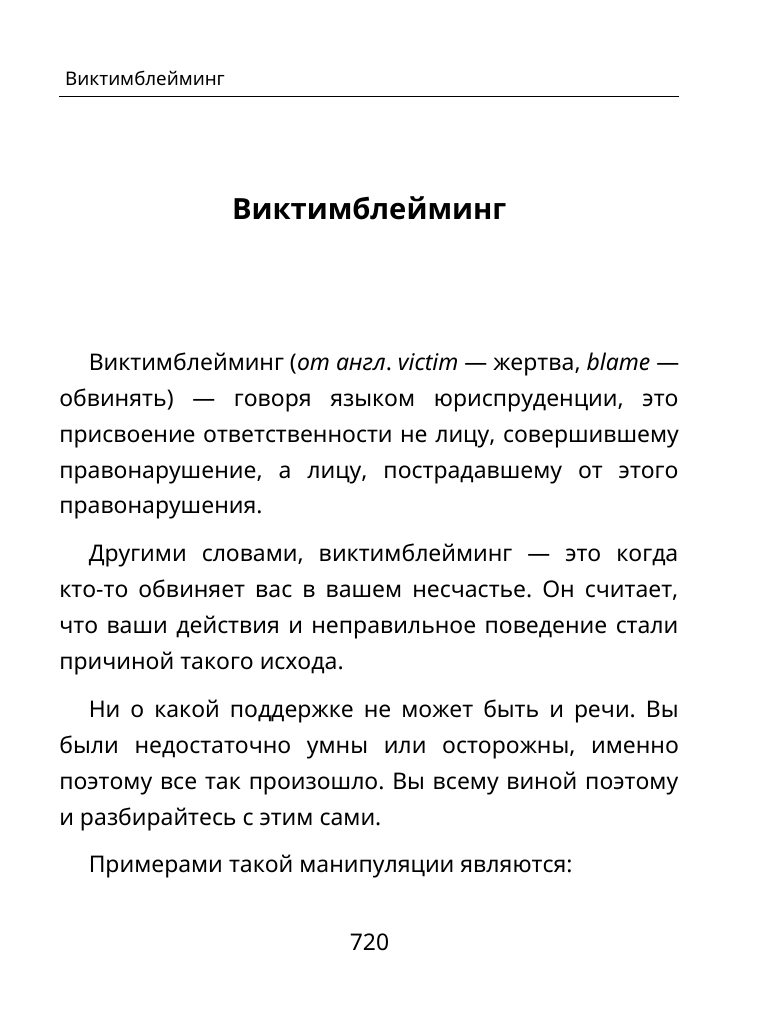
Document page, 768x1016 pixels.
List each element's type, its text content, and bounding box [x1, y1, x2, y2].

text Примерами такой манипуляции являются: [59, 848, 679, 879]
subtitle Виктимблейминг [59, 185, 679, 228]
text Другими словами, виктимблейминг — это когда кто-то обвиняет вас в вашем несчастье. Он считает, что ваши действия и неправильное поведение стали причиной такого исхода. [59, 537, 679, 676]
text Виктимблейминг (от англ. victim — жертва, blame — обвинять) — говоря языком юриспруденции, это присвоение ответственности не лицу, совершившему правонарушение, а лицу, пострадавшему от этого правонарушения. [59, 346, 679, 521]
text Ни о какой поддержке не может быть и речи. Вы были недостаточно умны или осторожны, именно поэтому все так произошло. Вы всему виной поэтому и разбирайтесь с этим сами. [59, 693, 679, 832]
